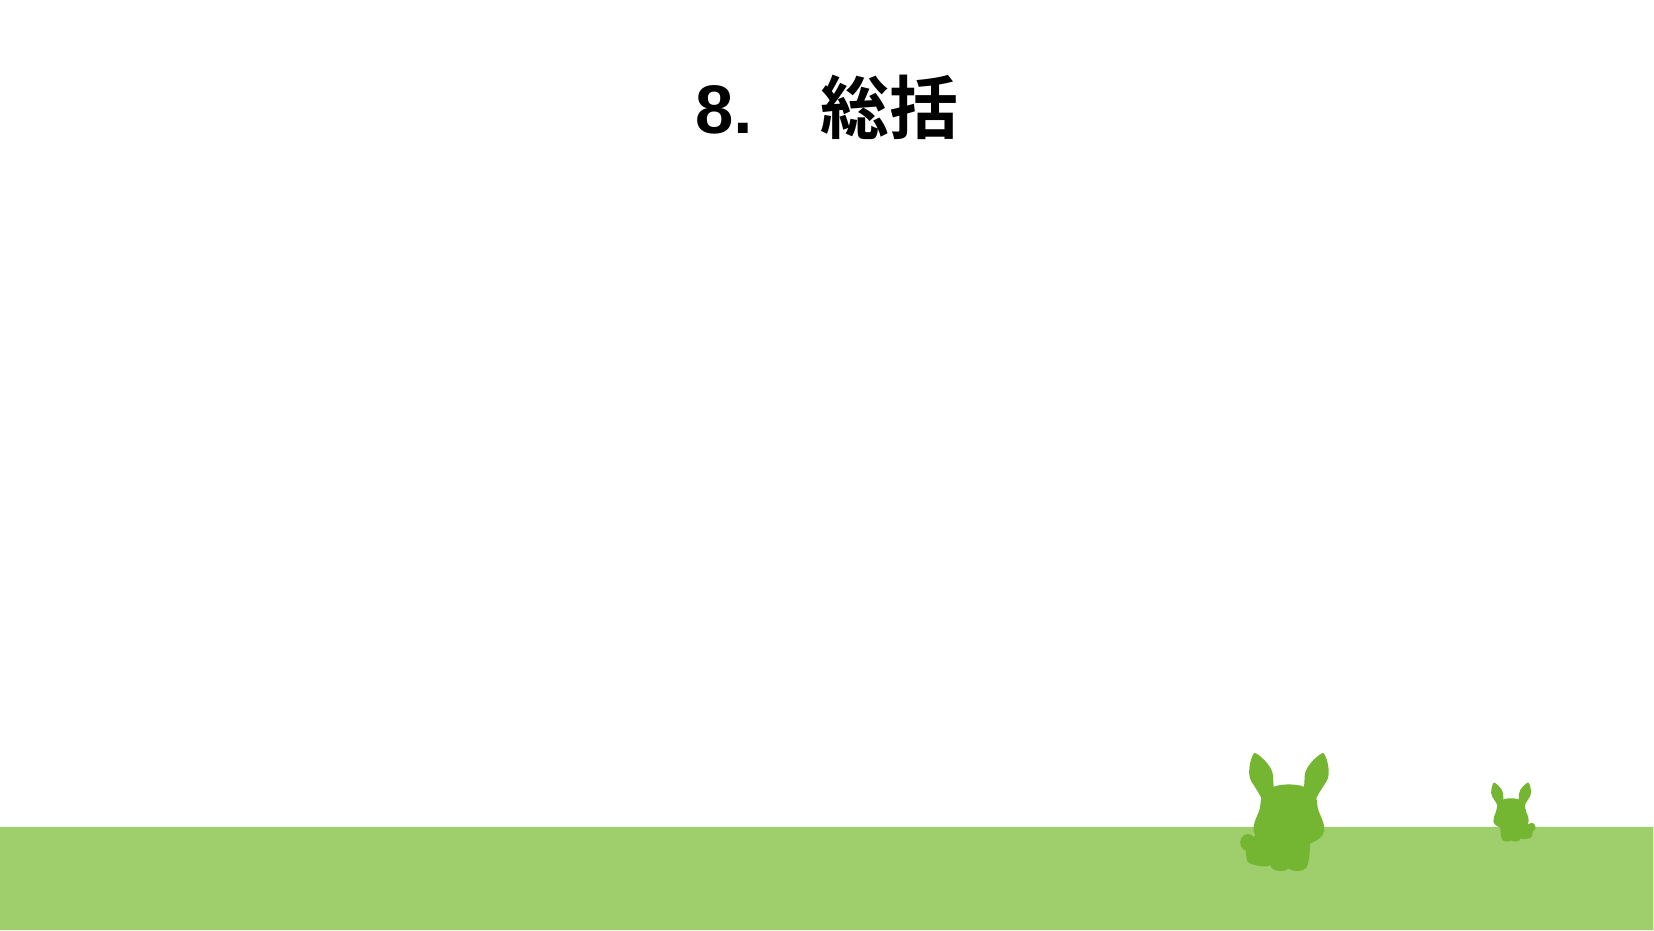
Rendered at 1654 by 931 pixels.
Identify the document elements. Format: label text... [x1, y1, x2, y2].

title 8. 総括 [88, 29, 1565, 178]
